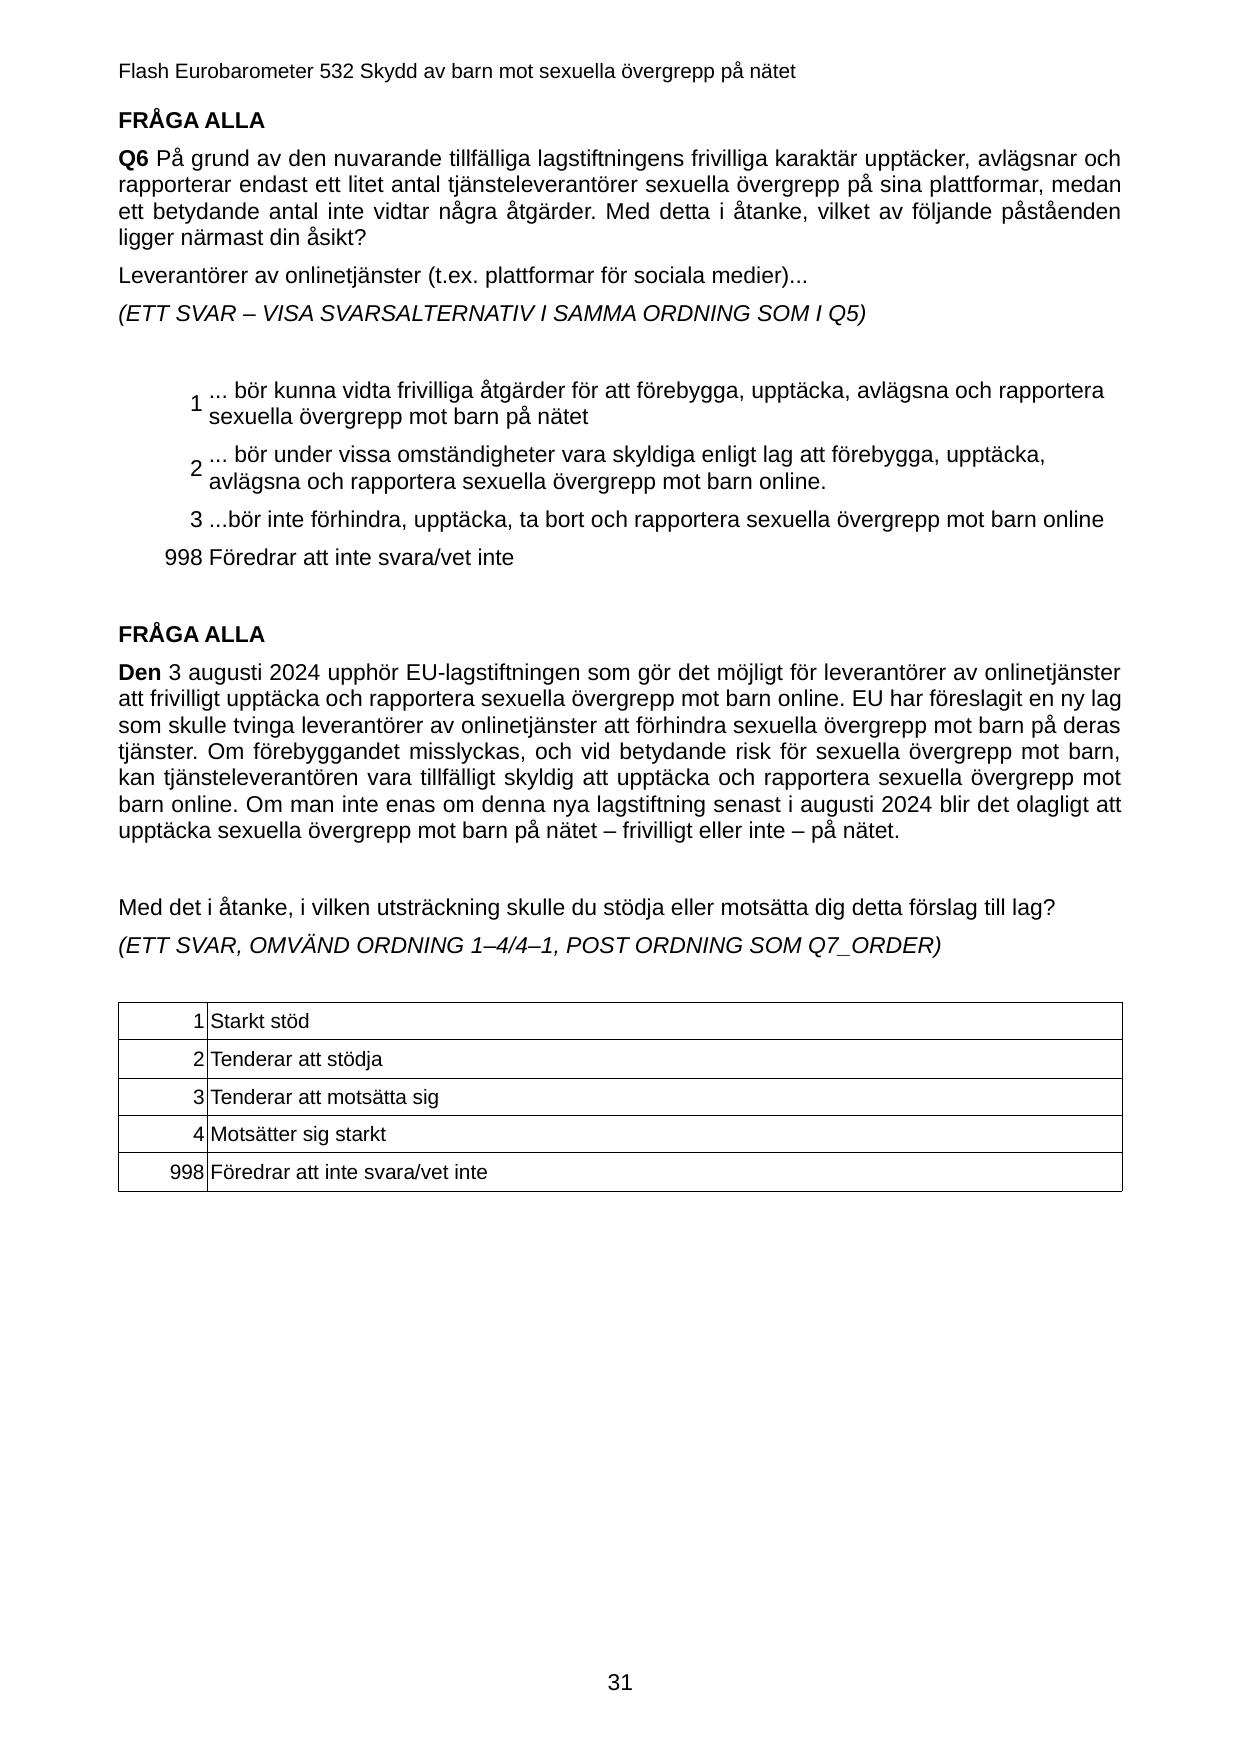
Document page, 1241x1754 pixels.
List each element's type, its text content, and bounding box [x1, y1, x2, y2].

text Q6 På grund av den nuvarande tillfälliga lagstiftningens frivilliga karaktär upptäcker, avlägsnar och rapporterar endast ett litet antal tjänsteleverantörer sexuella övergrepp på sina plattformar, medan ett betydande antal inte vidtar några åtgärder. Med detta i åtanke, vilket av följande påståenden ligger närmast din åsikt? [118, 145, 1122, 250]
table_cell 4 [119, 1116, 207, 1152]
text (ETT SVAR, OMVÄND ORDNING 1–4/4–1, POST ORDNING SOM Q7_ORDER) [118, 932, 1122, 958]
text FRÅGA ALLA [118, 621, 1122, 647]
text Leverantörer av onlinetjänster (t.ex. plattformar för sociala medier)... [118, 262, 1122, 288]
table_header Starkt stöd [208, 1003, 1122, 1039]
text Den 3 augusti 2024 upphör EU-lagstiftningen som gör det möjligt för leverantörer av onlinetjänster att frivilligt upptäcka och rapportera sexuella övergrepp mot barn online. EU har föreslagit en ny lag som skulle tvinga leverantörer av onlinetjänster att förhindra sexuella övergrepp mot barn på deras tjänster. Om förebyggandet misslyckas, och vid betydande risk för sexuella övergrepp mot barn, kan tjänsteleverantören vara tillfälligt skyldig att upptäcka och rapportera sexuella övergrepp mot barn online. Om man inte enas om denna nya lagstiftning senast i augusti 2024 blir det olagligt att upptäcka sexuella övergrepp mot barn på nätet – frivilligt eller inte – på nätet. [118, 659, 1122, 843]
table_cell Tenderar att motsätta sig [208, 1079, 1122, 1115]
text FRÅGA ALLA [118, 107, 1122, 133]
table_header 1 [119, 1003, 207, 1039]
table_cell Föredrar att inte svara/vet inte [208, 1153, 1122, 1191]
table_cell 3 [115, 500, 206, 538]
table_header ... bör kunna vidta frivilliga åtgärder för att förebygga, upptäcka, avlägsna och rapportera sexuella övergrepp mot barn på nätet [206, 371, 1117, 436]
text (ETT SVAR – VISA SVARSALTERNATIV I SAMMA ORDNING SOM I Q5) [118, 300, 1122, 327]
table_cell 998 [115, 538, 206, 577]
table_cell ... bör under vissa omständigheter vara skyldiga enligt lag att förebygga, upptäcka, avlägsna och rapportera sexuella övergrepp mot barn online. [206, 436, 1117, 500]
table_cell 3 [119, 1079, 207, 1115]
table_cell 998 [119, 1153, 207, 1191]
table_header 1 [115, 371, 206, 436]
table_cell ...bör inte förhindra, upptäcka, ta bort och rapportera sexuella övergrepp mot barn online [206, 500, 1117, 538]
table_cell Motsätter sig starkt [208, 1116, 1122, 1152]
table_cell Föredrar att inte svara/vet inte [206, 538, 1117, 577]
text Med det i åtanke, i vilken utsträckning skulle du stödja eller motsätta dig detta förslag till lag? [118, 893, 1122, 920]
table_cell 2 [119, 1040, 207, 1078]
table_cell Tenderar att stödja [208, 1040, 1122, 1078]
table_cell 2 [115, 436, 206, 500]
